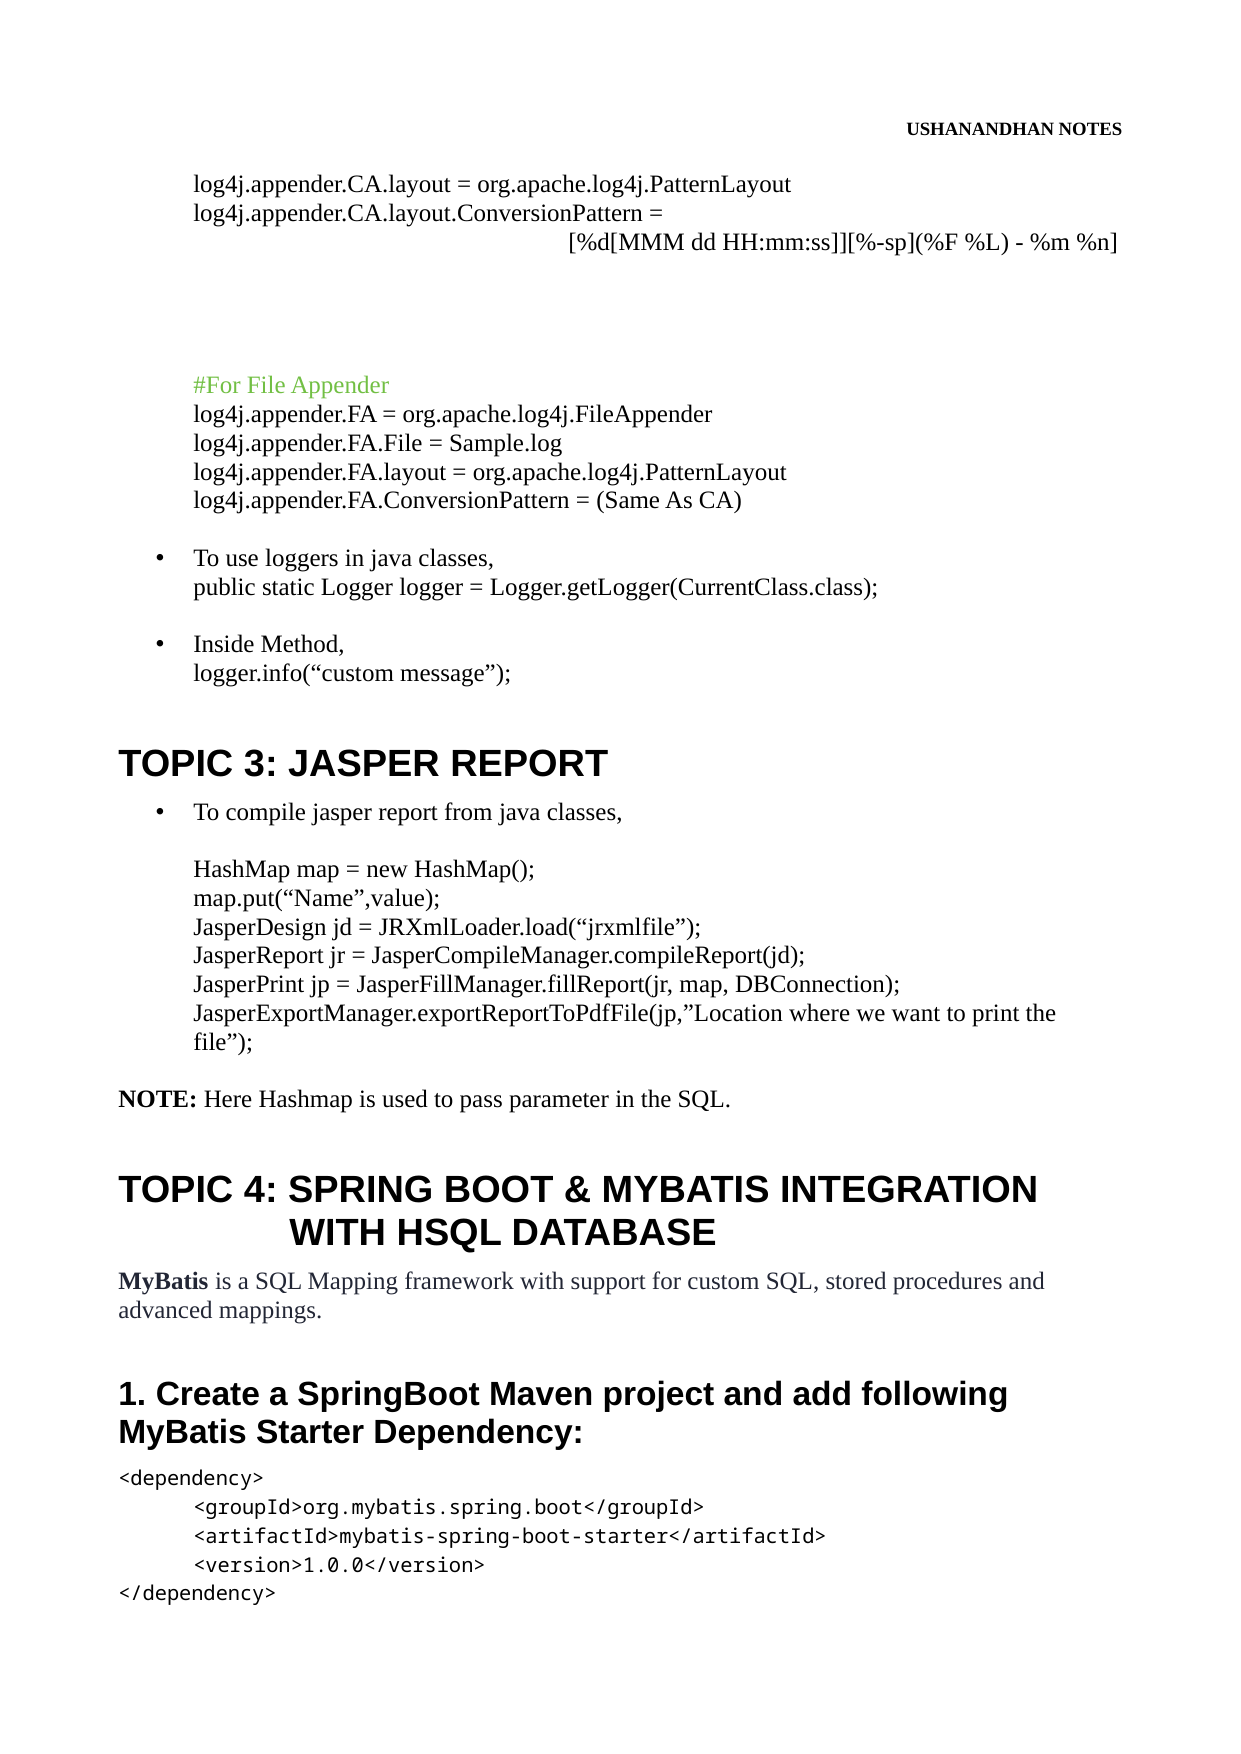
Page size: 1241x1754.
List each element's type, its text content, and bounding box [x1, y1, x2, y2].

list JasperDesign jd = JRXmlLoader.load(“jrxmlfile”); [156, 912, 1122, 940]
text log4j.appender.FA.ConversionPattern = (Same As CA) [118, 485, 1122, 514]
list Inside Method, [156, 629, 1122, 658]
text <groupId>org.mybatis.spring.boot</groupId> [118, 1491, 1122, 1520]
subtitle 1. Create a SpringBoot Maven project and add following MyBatis Starter Dependency: [118, 1373, 1122, 1451]
text log4j.appender.CA.layout = org.apache.log4j.PatternLayout [118, 169, 1122, 198]
list To compile jasper report from java classes, [156, 797, 1122, 825]
list JasperExportManager.exportReportToPdfFile(jp,”Location where we want to print the file”); [156, 998, 1122, 1055]
text MyBatis is a SQL Mapping framework with support for custom SQL, stored procedures and advanced mappings. [118, 1266, 1122, 1324]
list public static Logger logger = Logger.getLogger(CurrentClass.class); [156, 572, 1122, 600]
subtitle TOPIC 3: JASPER REPORT [118, 740, 1122, 784]
text log4j.appender.CA.layout.ConversionPattern = [118, 198, 1122, 227]
subtitle TOPIC 4: SPRING BOOT & MYBATIS INTEGRATION WITH HSQL DATABASE [118, 1167, 1122, 1254]
list JasperReport jr = JasperCompileManager.compileReport(jd); [156, 940, 1122, 969]
list map.put(“Name”,value); [156, 883, 1122, 912]
list To use loggers in java classes, [156, 543, 1122, 572]
text log4j.appender.FA.File = Sample.log [118, 428, 1122, 457]
list logger.info(“custom message”); [156, 658, 1122, 687]
text </dependency> [118, 1579, 1122, 1606]
text log4j.appender.FA.layout = org.apache.log4j.PatternLayout [118, 457, 1122, 485]
list HashMap map = new HashMap(); [156, 854, 1122, 883]
text <version>1.0.0</version> [118, 1549, 1122, 1579]
list JasperPrint jp = JasperFillManager.fillReport(jr, map, DBConnection); [156, 969, 1122, 998]
text log4j.appender.FA = org.apache.log4j.FileAppender [118, 399, 1122, 428]
text #For File Appender [118, 370, 1122, 399]
text NOTE: Here Hashmap is used to pass parameter in the SQL. [118, 1084, 1122, 1113]
text <artifactId>mybatis-spring-boot-starter</artifactId> [118, 1520, 1122, 1549]
text <dependency> [118, 1463, 1122, 1491]
text [%d[MMM dd HH:mm:ss]][%-sp](%F %L) - %m %n] [118, 227, 1122, 255]
